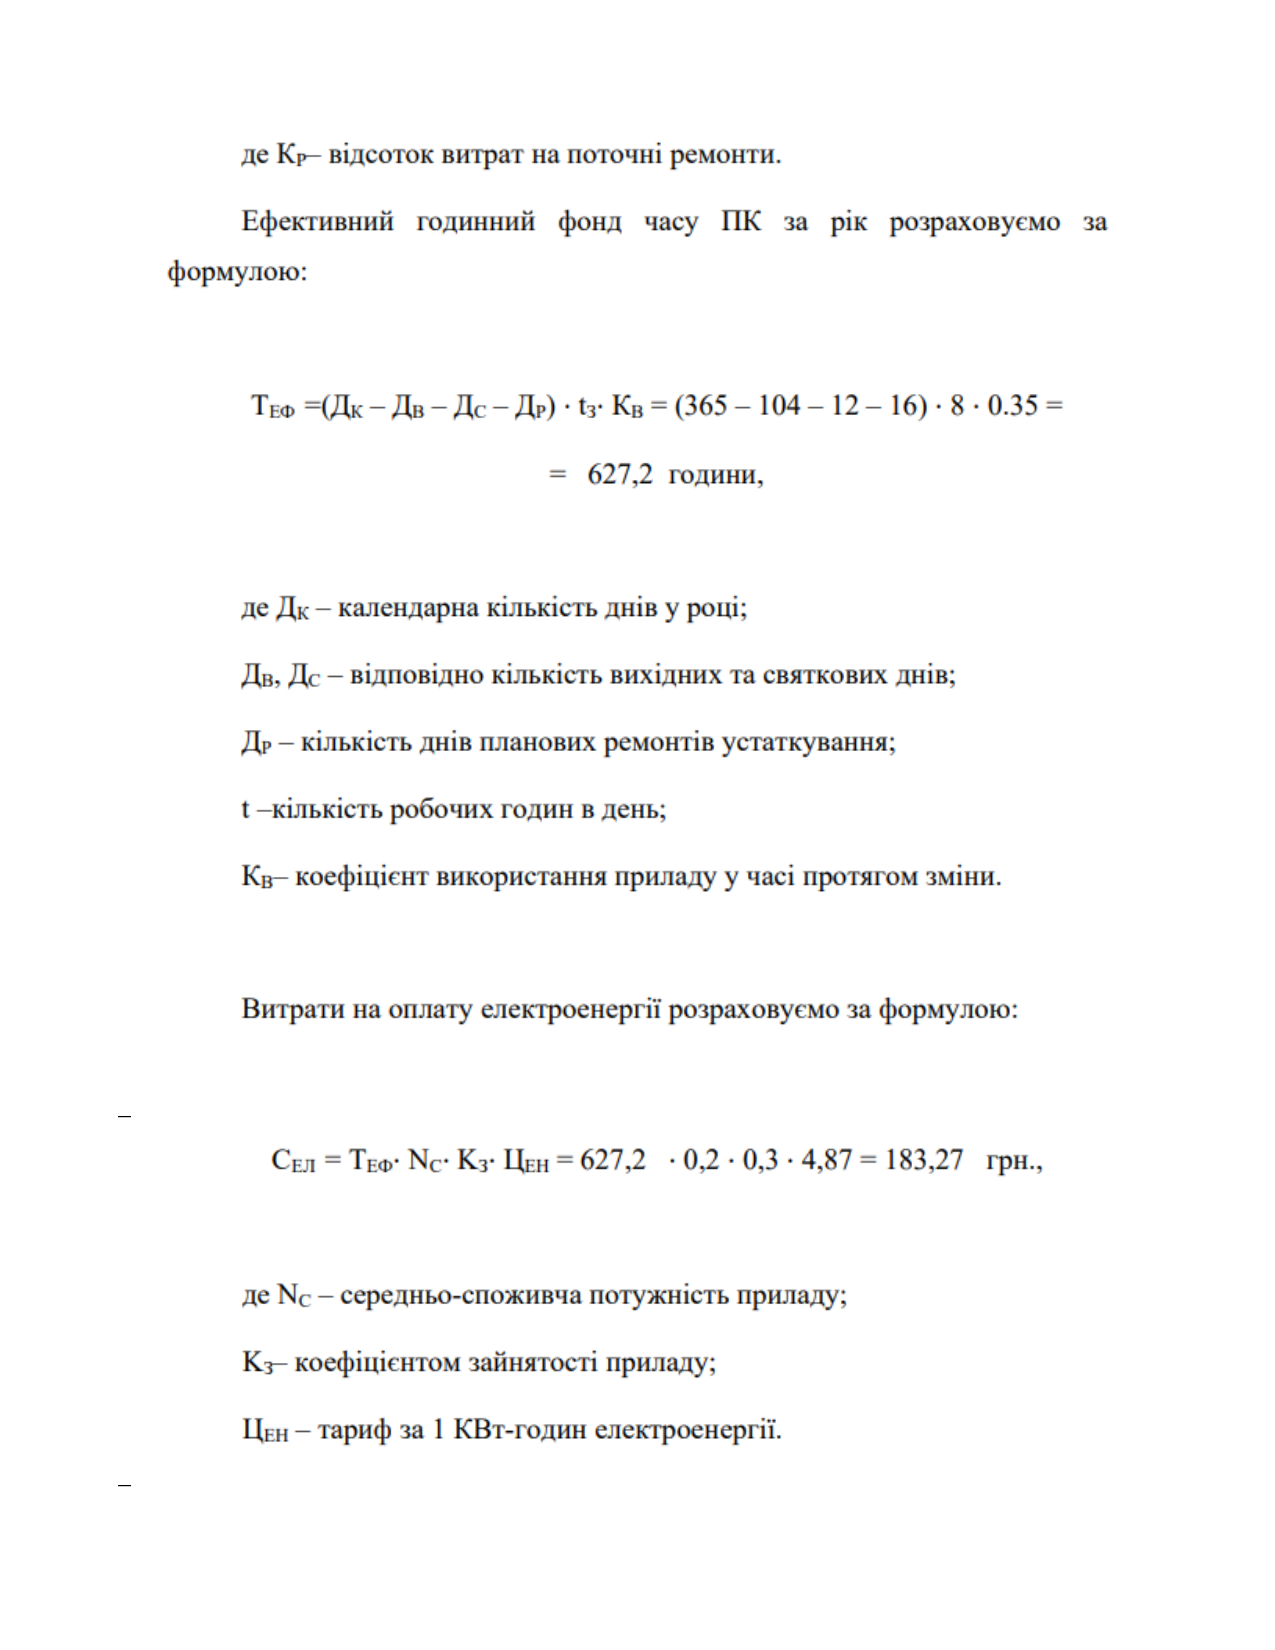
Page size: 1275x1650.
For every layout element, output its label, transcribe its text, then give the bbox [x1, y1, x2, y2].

picture [129, 118, 1146, 1087]
text _ [118, 1456, 1157, 1489]
text _ [118, 1087, 1157, 1120]
picture [216, 1138, 1059, 1456]
